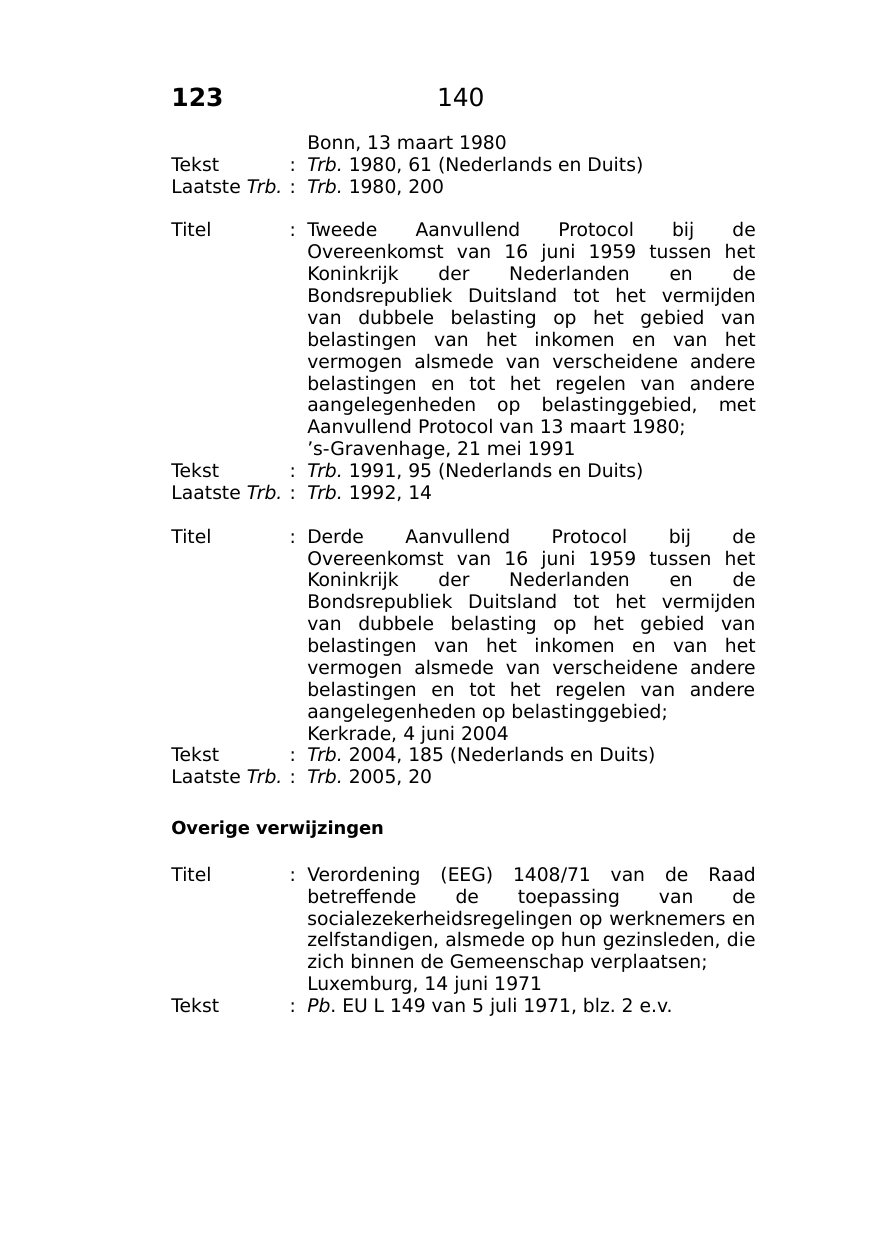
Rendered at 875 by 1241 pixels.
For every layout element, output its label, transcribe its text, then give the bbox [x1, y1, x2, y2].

table_cell : [289, 482, 307, 504]
table_cell : [289, 154, 307, 176]
table_header : [289, 864, 307, 995]
table_cell Tekst [171, 460, 289, 482]
table_cell [289, 1017, 307, 1039]
table_cell [171, 198, 289, 219]
table_cell : [289, 219, 307, 460]
table_cell Laatste Trb. [171, 766, 289, 788]
table_cell Trb. 1991, 95 (Nederlands en Duits) [307, 460, 756, 482]
subtitle Overige verwijzingen [171, 818, 756, 839]
table_cell Tekst [171, 995, 289, 1017]
table_cell Trb. 1980, 61 (Nederlands en Duits) [307, 154, 756, 176]
table_cell Bonn, 13 maart 1980 [307, 132, 756, 154]
table_cell Trb. 2004, 185 (Nederlands en Duits) [307, 744, 756, 766]
table_cell : [289, 460, 307, 482]
table_cell [171, 132, 289, 154]
table_cell Trb. 1992, 14 [307, 482, 756, 504]
table_cell Pb. EU L 149 van 5 juli 1971, blz. 2 e.v. [307, 995, 756, 1017]
table_cell [289, 504, 307, 526]
table_cell Derde Aanvullend Protocol bij de Overeenkomst van 16 juni 1959 tussen het Koninkrijk der Nederlanden en de Bondsrepubliek Duitsland tot het vermijden van dubbele belasting op het gebied van belastingen van het inkomen en van het vermogen alsmede van verscheidene andere belastingen en tot het regelen van andere aangelegenheden op belastinggebied; Kerkrade, 4 juni 2004 [307, 526, 756, 744]
table_cell Tweede Aanvullend Protocol bij de Overeenkomst van 16 juni 1959 tussen het Koninkrijk der Nederlanden en de Bondsrepubliek Duitsland tot het vermijden van dubbele belasting op het gebied van belastingen van het inkomen en van het vermogen alsmede van verscheidene andere belastingen en tot het regelen van andere aangelegenheden op belastinggebied, met Aanvullend Protocol van 13 maart 1980; ’s-Gravenhage, 21 mei 1991 [307, 219, 756, 460]
table_cell [171, 504, 289, 526]
table_header Verordening (EEG) 1408/71 van de Raad betreffende de toepassing van de socialezekerheidsregelingen op werknemers en zelfstandigen, alsmede op hun gezinsleden, die zich binnen de Gemeenschap verplaatsen; Luxemburg, 14 juni 1971 [307, 864, 756, 995]
table_cell Titel [171, 526, 289, 744]
table_header Titel [171, 864, 289, 995]
table_cell : [289, 176, 307, 197]
table_cell Titel [171, 219, 289, 460]
table_cell [289, 198, 307, 219]
table_cell Trb. 1980, 200 [307, 176, 756, 197]
table_cell : [289, 995, 307, 1017]
table_cell Tekst [171, 154, 289, 176]
table_cell [307, 1017, 756, 1039]
table_cell [307, 198, 756, 219]
table_cell Laatste Trb. [171, 482, 289, 504]
table_cell [289, 132, 307, 154]
table_cell Trb. 2005, 20 [307, 766, 756, 788]
table_cell : [289, 766, 307, 788]
table_cell Tekst [171, 744, 289, 766]
table_cell Laatste Trb. [171, 176, 289, 197]
table_cell : [289, 526, 307, 744]
table_cell : [289, 744, 307, 766]
table_cell [171, 1017, 289, 1039]
table_cell [307, 504, 756, 526]
